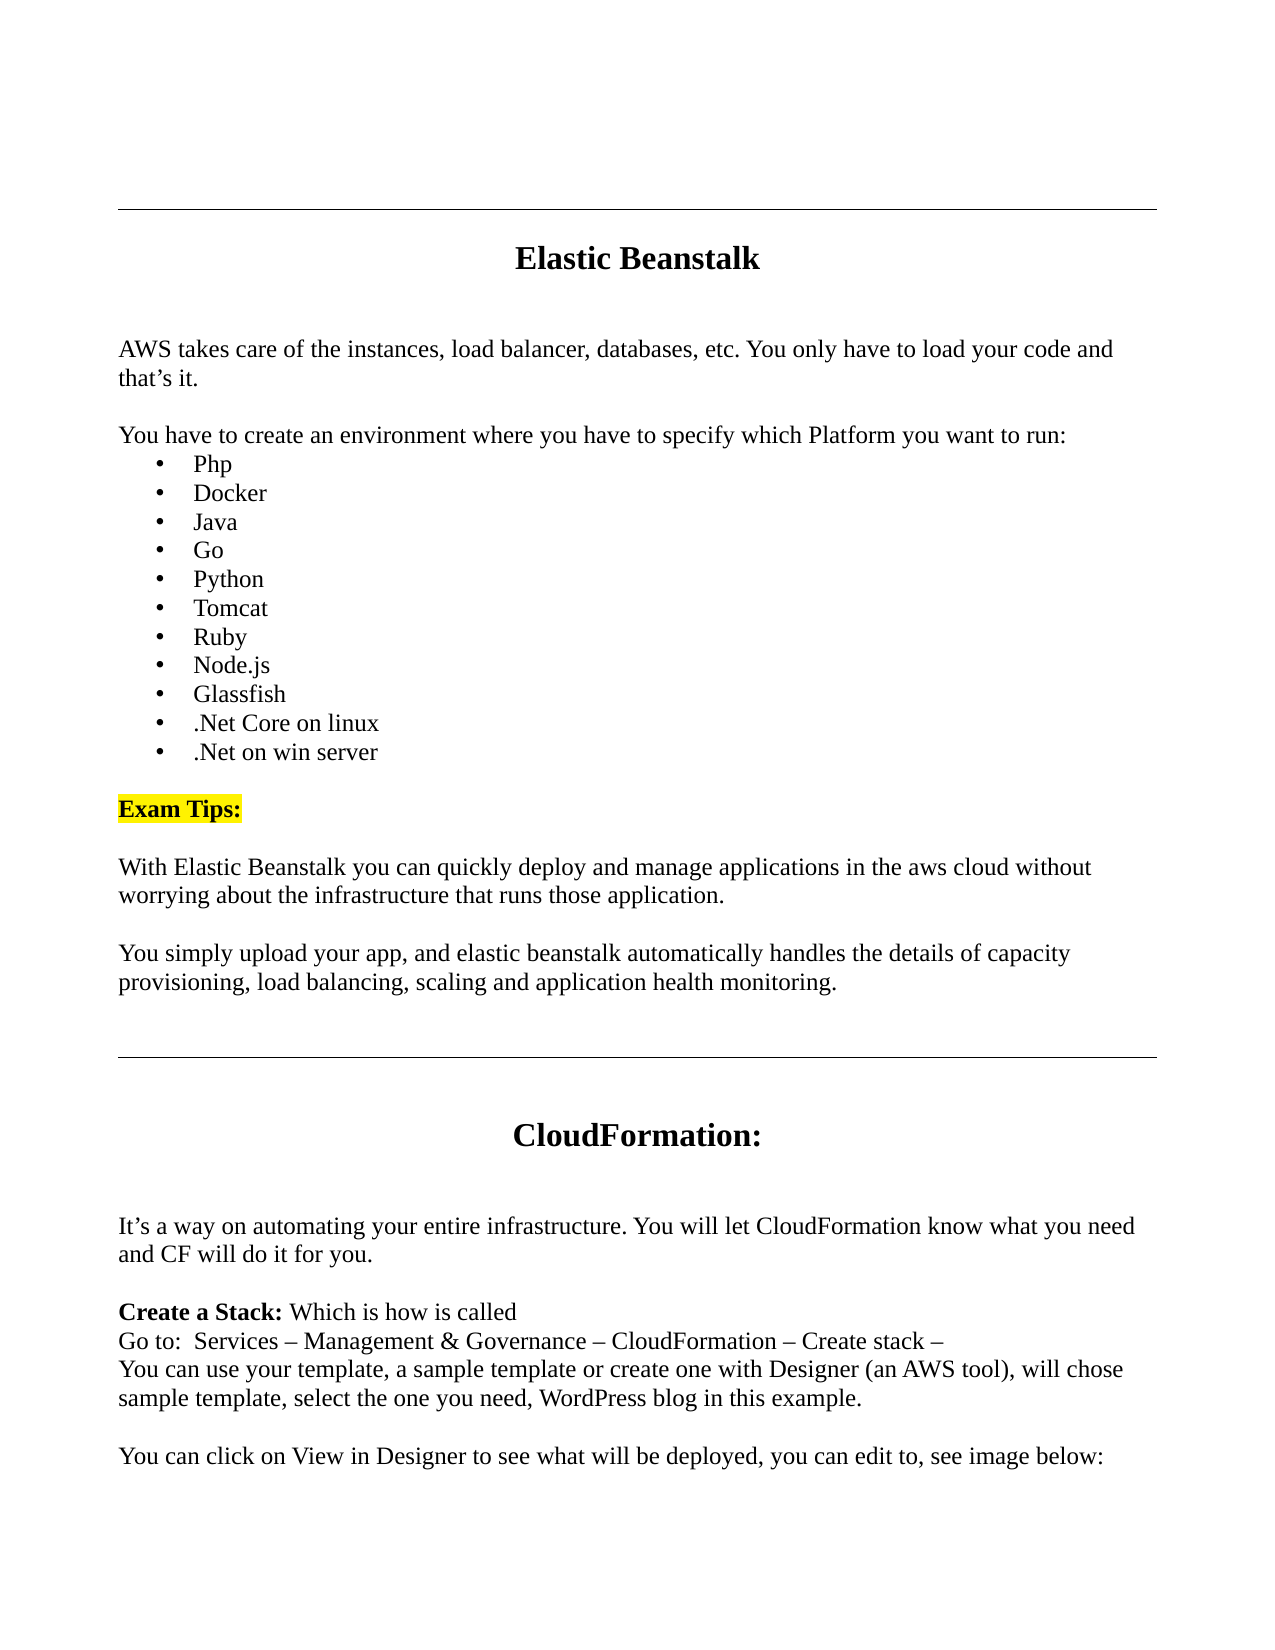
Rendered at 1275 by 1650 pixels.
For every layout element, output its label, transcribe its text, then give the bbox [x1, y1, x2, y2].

list .Net Core on linux [156, 708, 1157, 737]
list Java [156, 507, 1157, 535]
list Tomcat [156, 593, 1157, 622]
list Docker [156, 478, 1157, 507]
list Go [156, 535, 1157, 564]
list .Net on win server [156, 737, 1157, 765]
text You can click on View in Designer to see what will be deployed, you can edit to, see image below: [118, 1441, 1157, 1469]
list Node.js [156, 650, 1157, 679]
text CloudFormation: [118, 1115, 1157, 1153]
list Ruby [156, 622, 1157, 650]
text Elastic Beanstalk [118, 238, 1157, 277]
text Go to: Services – Management & Governance – CloudFormation – Create stack – [118, 1326, 1157, 1354]
list Php [156, 449, 1157, 478]
text Exam Tips: [118, 794, 1157, 823]
text You can use your template, a sample template or create one with Designer (an AWS tool), will chose sample template, select the one you need, WordPress blog in this example. [118, 1354, 1157, 1412]
text With Elastic Beanstalk you can quickly deploy and manage applications in the aws cloud without worrying about the infrastructure that runs those application. [118, 852, 1157, 909]
list Python [156, 564, 1157, 593]
text Create a Stack: Which is how is called [118, 1297, 1157, 1326]
text You simply upload your app, and elastic beanstalk automatically handles the details of capacity provisioning, load balancing, scaling and application health monitoring. [118, 938, 1157, 995]
list Glassfish [156, 679, 1157, 708]
text You have to create an environment where you have to specify which Platform you want to run: [118, 420, 1157, 449]
text It’s a way on automating your entire infrastructure. You will let CloudFormation know what you need and CF will do it for you. [118, 1211, 1157, 1268]
text AWS takes care of the instances, load balancer, databases, etc. You only have to load your code and that’s it. [118, 334, 1157, 392]
